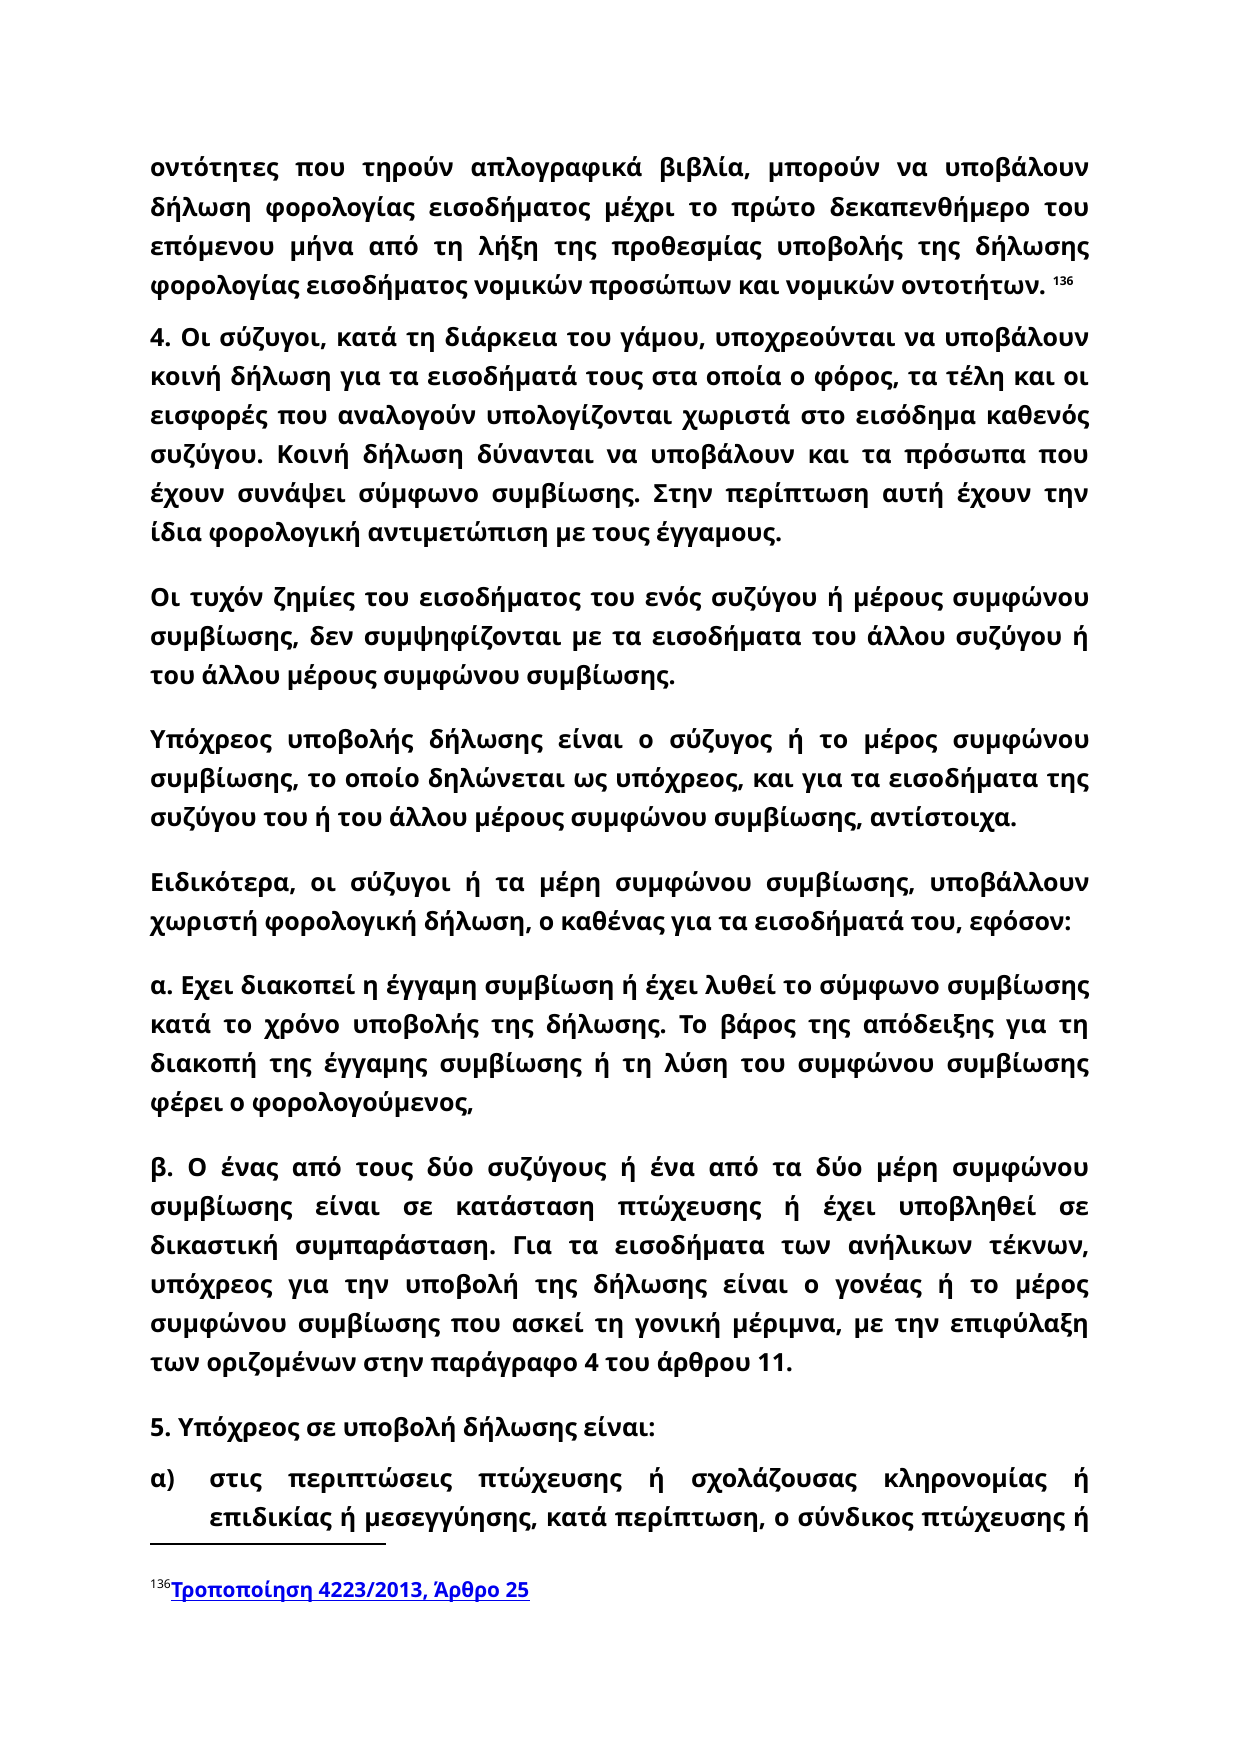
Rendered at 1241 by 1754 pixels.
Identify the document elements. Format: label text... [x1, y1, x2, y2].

text 5. Υπόχρεος σε υποβολή δήλωσης είναι: [150, 1409, 1090, 1443]
text οντότητες που τηρούν απλογραφικά βιβλία, μπορούν να υποβάλουν δήλωση φορολογίας εισοδήματος μέχρι το πρώτο δεκαπενθήμερο του επόμενου μήνα από τη λήξη της προθεσμίας υποβολής της δήλωσης φορολογίας εισοδήματος νομικών προσώπων και νομικών οντοτήτων. [150, 150, 1090, 302]
text α. Εχει διακοπεί η έγγαμη συμβίωση ή έχει λυθεί το σύμφωνο συμβίωσης κατά το χρόνο υποβολής της δήλωσης. Το βάρος της απόδειξης για τη διακοπή της έγγαμης συμβίωσης ή τη λύση του συμφώνου συμβίωσης φέρει ο φορολογούμενος, [150, 967, 1090, 1119]
text Υπόχρεος υποβολής δήλωσης είναι ο σύζυγος ή το μέρος συμφώνου συμβίωσης, το οποίο δηλώνεται ως υπόχρεος, και για τα εισοδήματα της συζύγου του ή του άλλου μέρους συμφώνου συμβίωσης, αντίστοιχα. [150, 722, 1090, 834]
text β. Ο ένας από τους δύο συζύγους ή ένα από τα δύο μέρη συμφώνου συμβίωσης είναι σε κατάσταση πτώχευσης ή έχει υποβληθεί σε δικαστική συμπαράσταση. Για τα εισοδήματα των ανήλικων τέκνων, υπόχρεος για την υποβολή της δήλωσης είναι ο γονέας ή το μέρος συμφώνου συμβίωσης που ασκεί τη γονική μέριμνα, με την επιφύλαξη των οριζομένων στην παράγραφο 4 του άρθρου 11. [150, 1149, 1090, 1379]
text Ειδικότερα, οι σύζυγοι ή τα μέρη συμφώνου συμβίωσης, υποβάλλουν χωριστή φορολογική δήλωση, ο καθένας για τα εισοδήματά του, εφόσον: [150, 864, 1090, 937]
text Τροποποίηση 4223/2013, Άρθρο 25 [150, 1576, 1090, 1604]
list α) στις περιπτώσεις πτώχευσης ή σχολάζουσας κληρονομίας ή επιδικίας ή μεσεγγύησης, κατά περίπτωση, ο σύνδικος πτώχευσης ή [150, 1461, 1090, 1534]
text 4. Οι σύζυγοι, κατά τη διάρκεια του γάμου, υποχρεούνται να υποβάλουν κοινή δήλωση για τα εισοδήματά τους στα οποία ο φόρος, τα τέλη και οι εισφορές που αναλογούν υπολογίζονται χωριστά στο εισόδημα καθενός συζύγου. Κοινή δήλωση δύνανται να υποβάλουν και τα πρόσωπα που έχουν συνάψει σύμφωνο συμβίωσης. Στην περίπτωση αυτή έχουν την ίδια φορολογική αντιμετώπιση με τους έγγαμους. [150, 319, 1090, 549]
text Οι τυχόν ζημίες του εισοδήματος του ενός συζύγου ή μέρους συμφώνου συμβίωσης, δεν συμψηφίζονται με τα εισοδήματα του άλλου συζύγου ή του άλλου μέρους συμφώνου συμβίωσης. [150, 579, 1090, 692]
